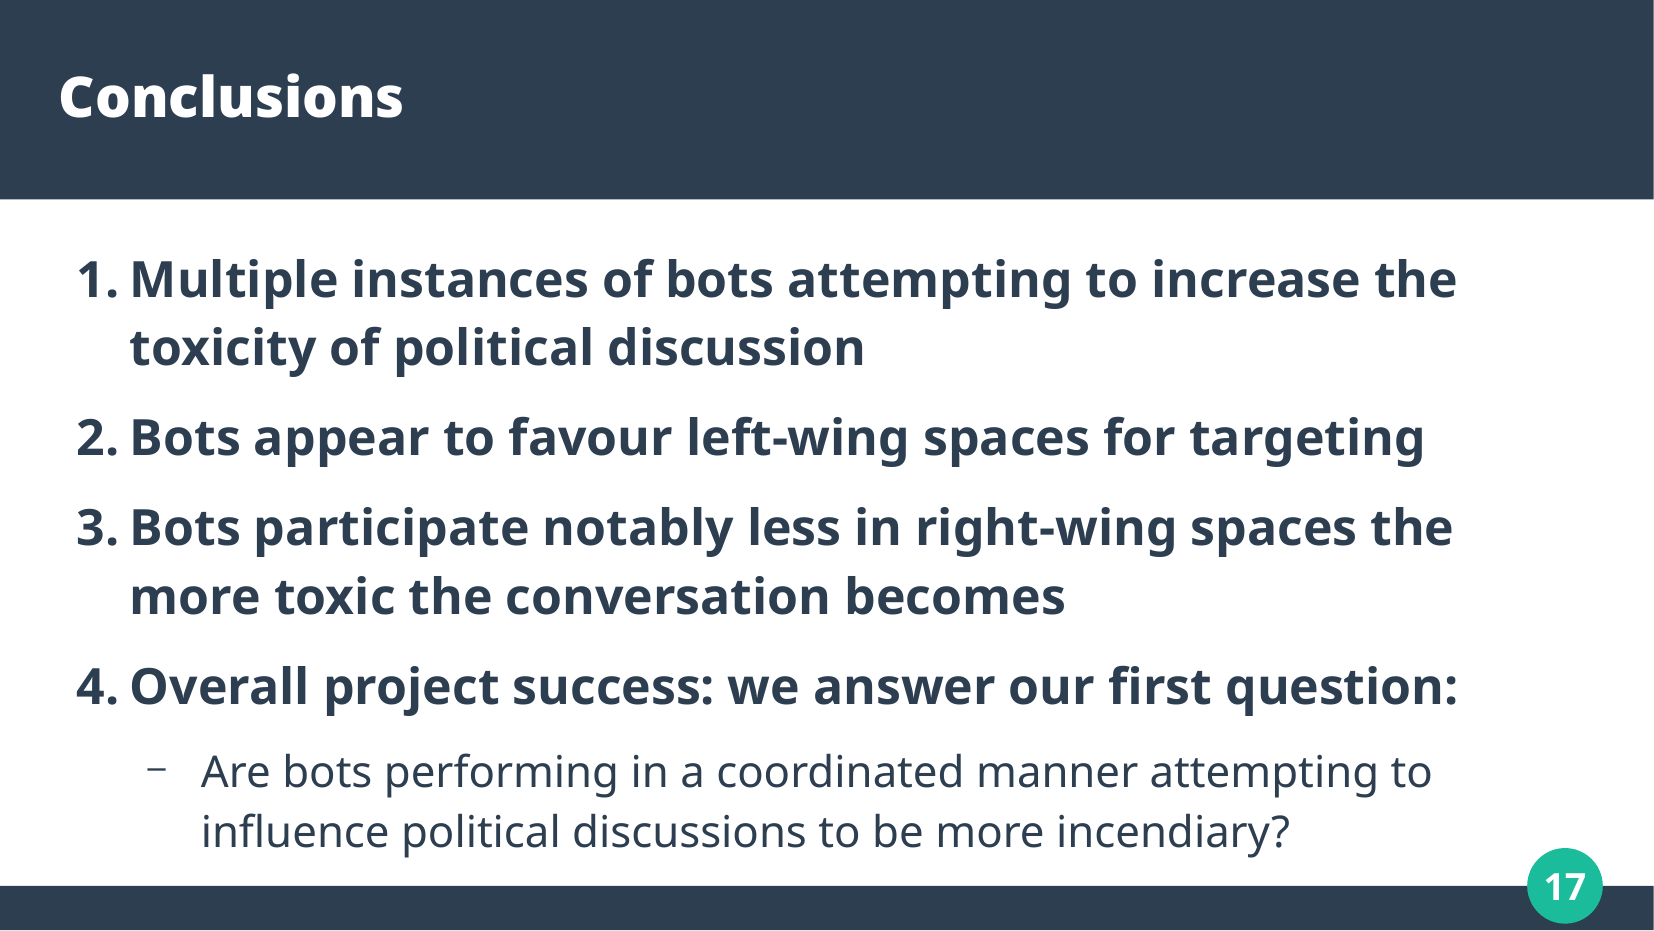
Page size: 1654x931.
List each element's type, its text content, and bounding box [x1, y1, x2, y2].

list Multiple instances of bots attempting to increase the toxicity of political discussion Bots appear to favour left-wing spaces for targeting Bots participate notably less in right-wing spaces the more toxic the conversation becomes Overall project success: we answer our first question: Are bots performing in a coordinated manner attempting to influence political discussions to be more incendiary? [59, 243, 1595, 864]
title Conclusions [59, 37, 1595, 155]
